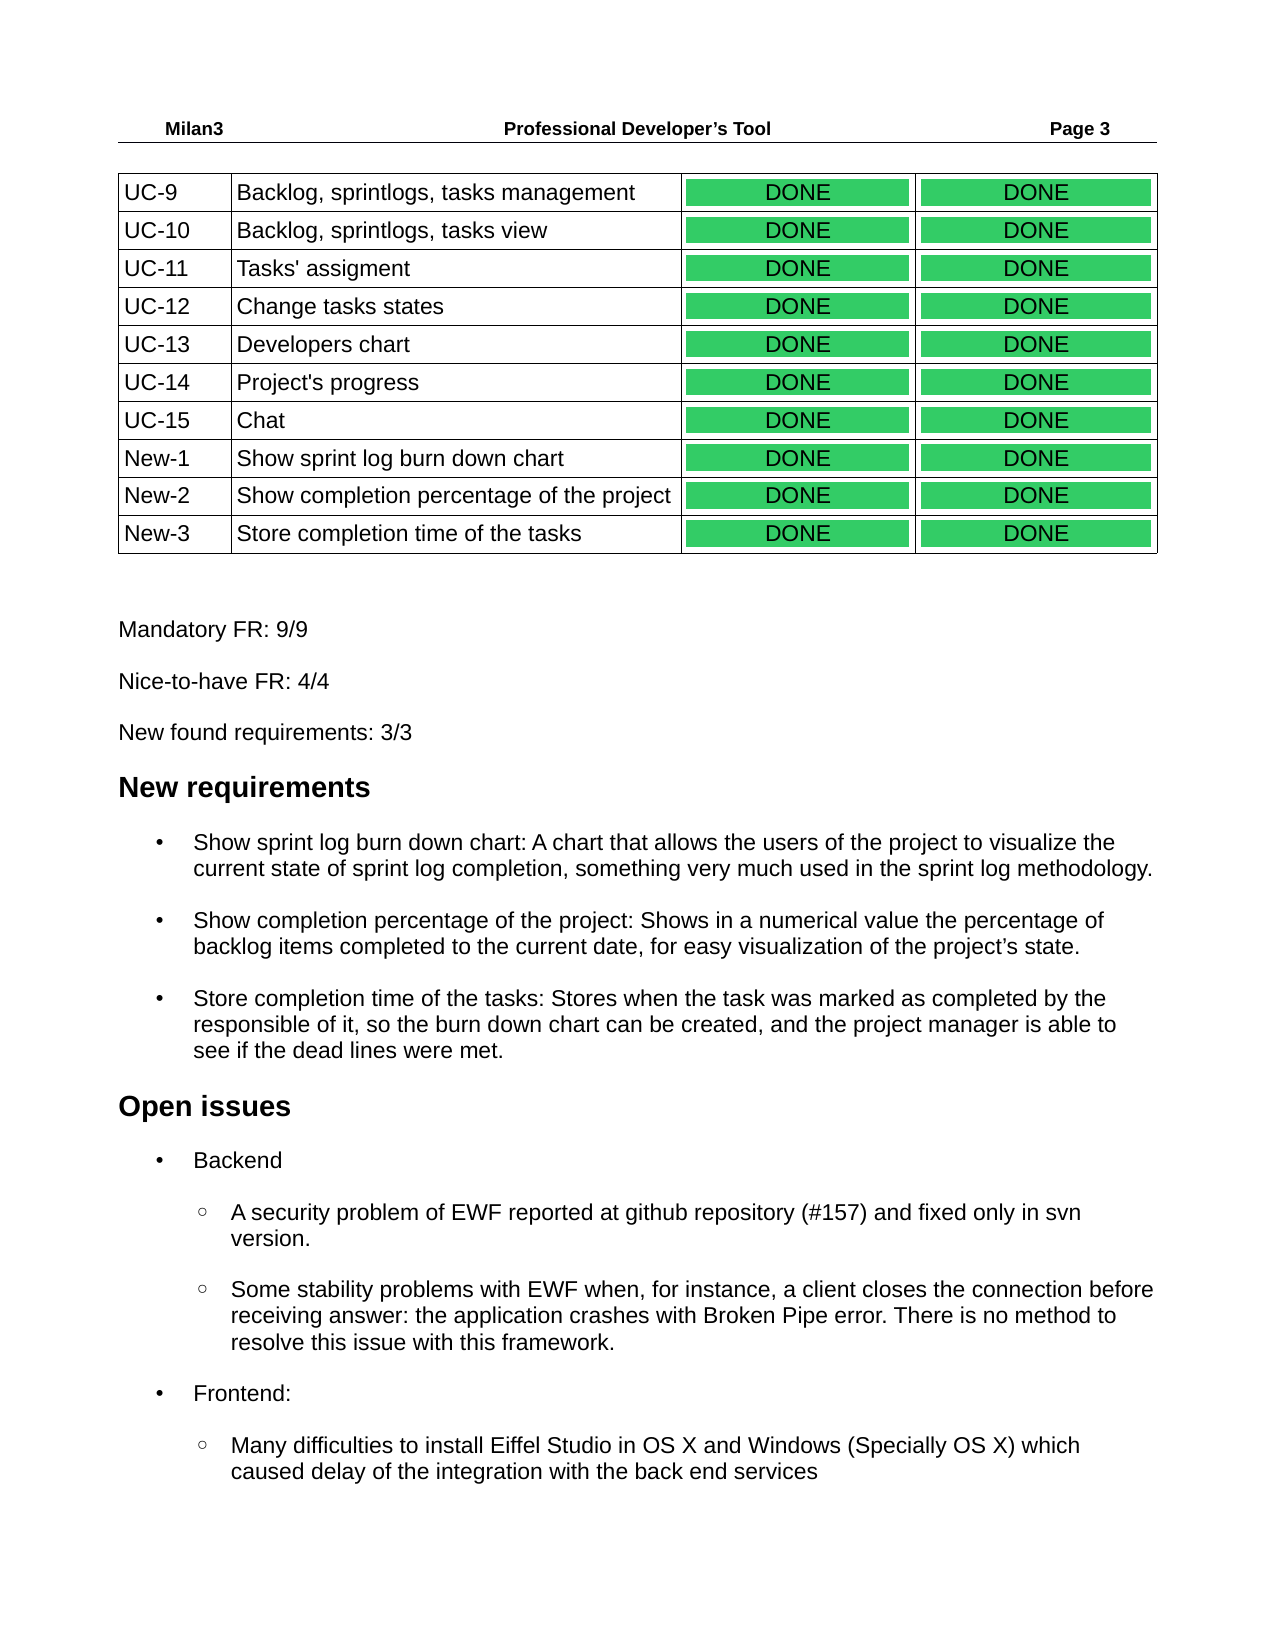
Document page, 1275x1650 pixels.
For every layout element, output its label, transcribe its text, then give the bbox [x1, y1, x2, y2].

table_cell DONE [916, 402, 1157, 439]
table_cell DONE [916, 478, 1157, 514]
text Open issues [118, 1088, 1157, 1122]
table_cell UC-9 [119, 174, 231, 211]
list Backend [156, 1147, 1157, 1173]
table_cell DONE [682, 288, 915, 325]
table_cell Store completion time of the tasks [232, 516, 681, 552]
text New requirements [118, 771, 1157, 804]
table_cell DONE [682, 364, 915, 401]
list Frontend: [156, 1380, 1157, 1407]
table_cell Show completion percentage of the project [232, 478, 681, 514]
table_cell Developers chart [232, 326, 681, 363]
table_cell DONE [916, 326, 1157, 363]
list Show sprint log burn down chart: A chart that allows the users of the project to visualize the current state of sprint log completion, something very much used in the sprint log methodology. [156, 829, 1157, 882]
table_cell Backlog, sprintlogs, tasks view [232, 212, 681, 249]
table_cell Change tasks states [232, 288, 681, 325]
table_cell DONE [682, 326, 915, 363]
table_cell UC-14 [119, 364, 231, 401]
table_cell New-1 [119, 440, 231, 477]
list Store completion time of the tasks: Stores when the task was marked as completed by the responsible of it, so the burn down chart can be created, and the project manager is able to see if the dead lines were met. [156, 984, 1157, 1063]
list Some stability problems with EWF when, for instance, a client closes the connection before receiving answer: the application crashes with Broken Pipe error. There is no method to resolve this issue with this framework. [193, 1276, 1157, 1355]
table_cell DONE [916, 440, 1157, 477]
table_cell DONE [682, 174, 915, 211]
table_cell UC-12 [119, 288, 231, 325]
list A security problem of EWF reported at github repository (#157) and fixed only in svn version. [193, 1198, 1157, 1251]
table_cell DONE [916, 250, 1157, 287]
table_cell Project's progress [232, 364, 681, 401]
text New found requirements: 3/3 [118, 719, 1157, 746]
table_cell UC-10 [119, 212, 231, 249]
table_cell DONE [682, 212, 915, 249]
table_cell DONE [682, 402, 915, 439]
table_cell DONE [682, 516, 915, 552]
table_cell DONE [916, 212, 1157, 249]
table_cell Tasks' assigment [232, 250, 681, 287]
table_cell DONE [916, 364, 1157, 401]
table_cell Backlog, sprintlogs, tasks management [232, 174, 681, 211]
table_cell DONE [682, 440, 915, 477]
table_cell DONE [916, 174, 1157, 211]
table_cell New-2 [119, 478, 231, 514]
table_cell UC-13 [119, 326, 231, 363]
list Show completion percentage of the project: Shows in a numerical value the percentage of backlog items completed to the current date, for easy visualization of the project’s state. [156, 907, 1157, 959]
table_cell DONE [682, 250, 915, 287]
table_cell Chat [232, 402, 681, 439]
table_cell Show sprint log burn down chart [232, 440, 681, 477]
table_cell DONE [916, 516, 1157, 552]
table_cell UC-15 [119, 402, 231, 439]
text Mandatory FR: 9/9 [118, 616, 1157, 643]
table_cell New-3 [119, 516, 231, 552]
table_cell DONE [916, 288, 1157, 325]
text Nice-to-have FR: 4/4 [118, 668, 1157, 694]
table_cell DONE [682, 478, 915, 514]
table_cell UC-11 [119, 250, 231, 287]
list Many difficulties to install Eiffel Studio in OS X and Windows (Specially OS X) which caused delay of the integration with the back end services [193, 1432, 1157, 1484]
